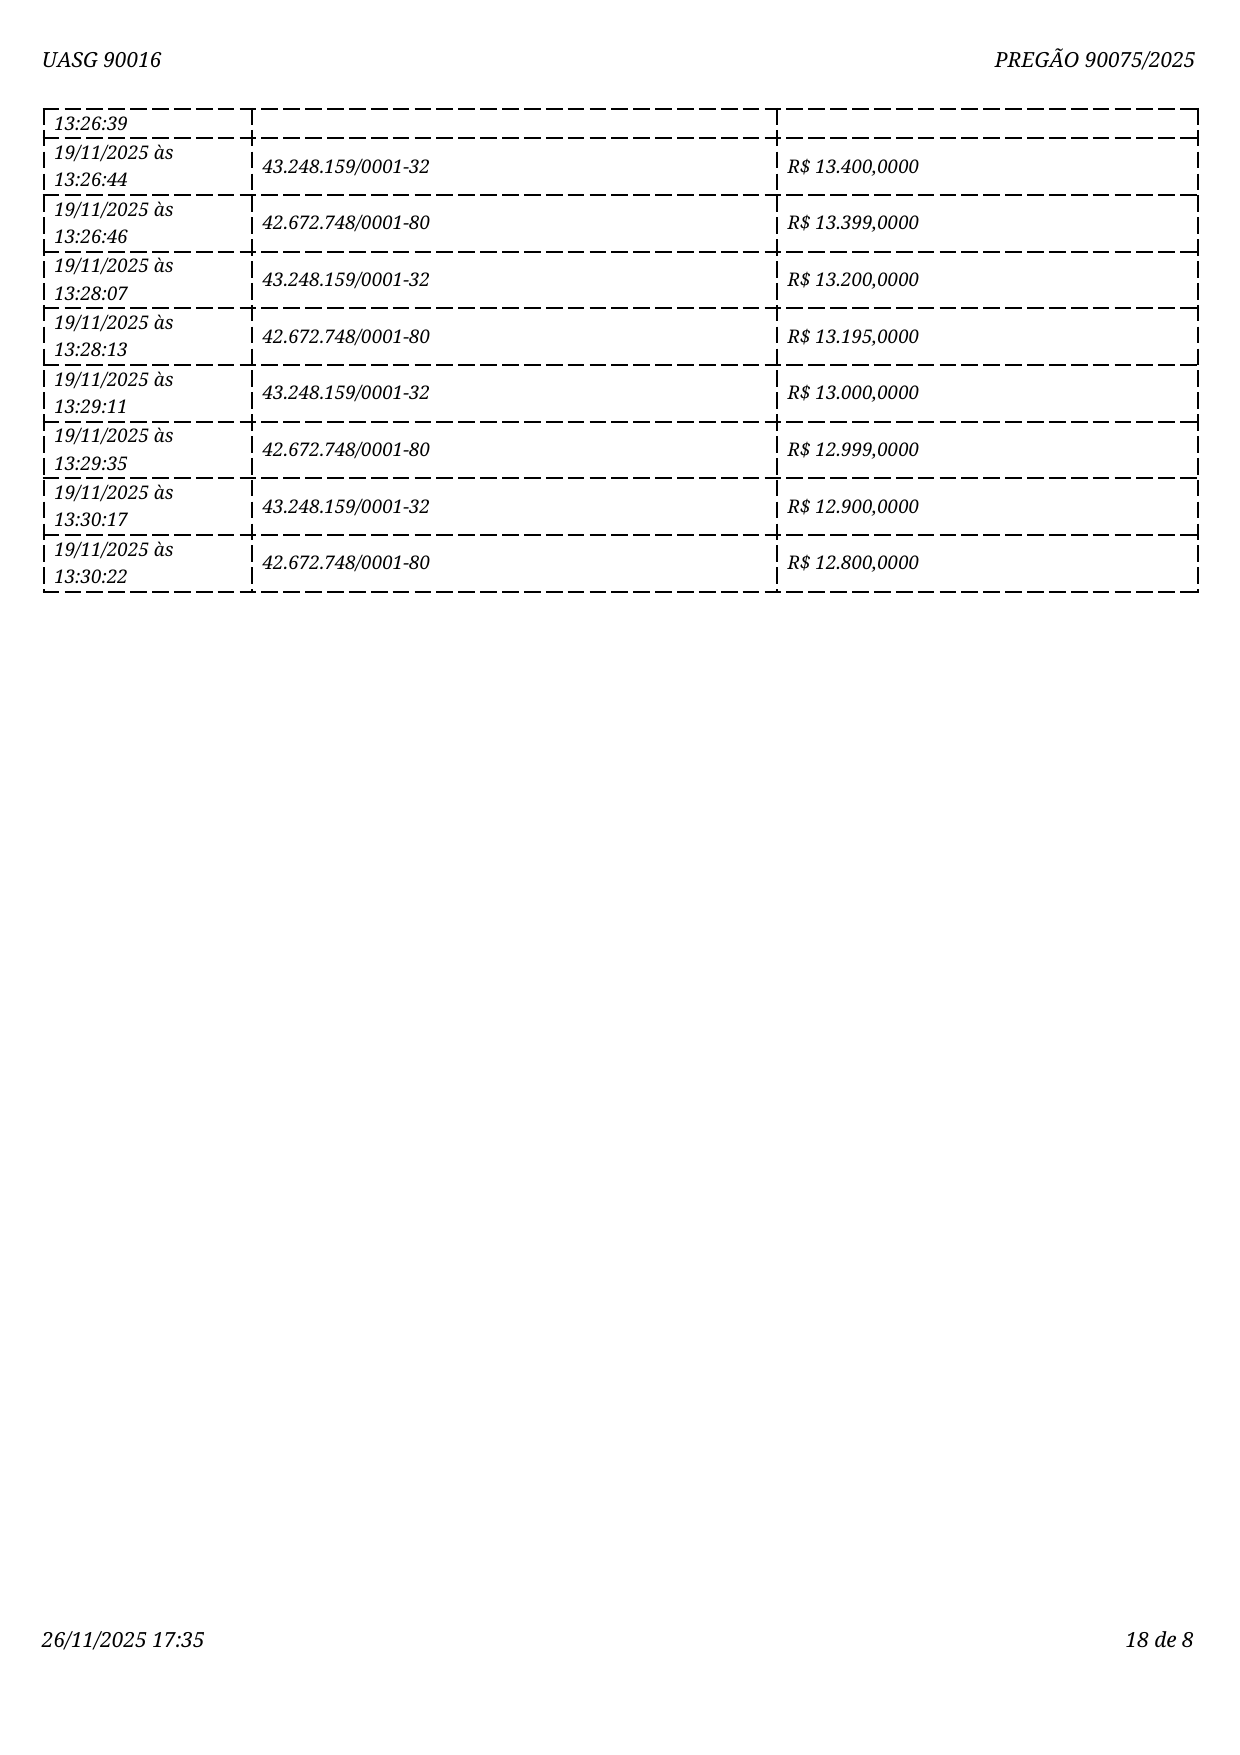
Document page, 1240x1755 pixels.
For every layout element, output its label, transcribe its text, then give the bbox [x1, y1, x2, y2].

table_cell R$ 13.000,0000 [777, 364, 1198, 421]
table_cell 42.672.748/0001-80 [252, 194, 777, 251]
table_cell 42.672.748/0001-80 [252, 421, 777, 477]
table_cell 19/11/2025 às 13:28:07 [44, 251, 252, 307]
table_cell R$ 12.999,0000 [777, 421, 1198, 477]
table_cell R$ 13.200,0000 [777, 251, 1198, 307]
table_cell R$ 12.900,0000 [777, 477, 1198, 534]
table_cell 42.672.748/0001-80 [252, 534, 777, 591]
table_cell 43.248.159/0001-32 [252, 137, 777, 194]
table_cell 19/11/2025 às 13:29:11 [44, 364, 252, 421]
table_cell 19/11/2025 às 13:29:35 [44, 421, 252, 477]
table_cell 43.248.159/0001-32 [252, 251, 777, 307]
table_cell R$ 13.400,0000 [777, 137, 1198, 194]
table_cell 19/11/2025 às 13:30:22 [44, 534, 252, 591]
table_cell R$ 13.399,0000 [777, 194, 1198, 251]
table_cell [252, 108, 777, 137]
table_cell R$ 12.800,0000 [777, 534, 1198, 591]
table_cell 43.248.159/0001-32 [252, 477, 777, 534]
table_cell 42.672.748/0001-80 [252, 307, 777, 364]
table_cell 19/11/2025 às 13:26:44 [44, 137, 252, 194]
table_cell R$ 13.195,0000 [777, 307, 1198, 364]
table_cell 43.248.159/0001-32 [252, 364, 777, 421]
table_cell 19/11/2025 às 13:30:17 [44, 477, 252, 534]
table_cell 13:26:39 [44, 108, 252, 137]
table_cell 19/11/2025 às 13:26:46 [44, 194, 252, 251]
table_cell [777, 108, 1198, 137]
table_cell 19/11/2025 às 13:28:13 [44, 307, 252, 364]
